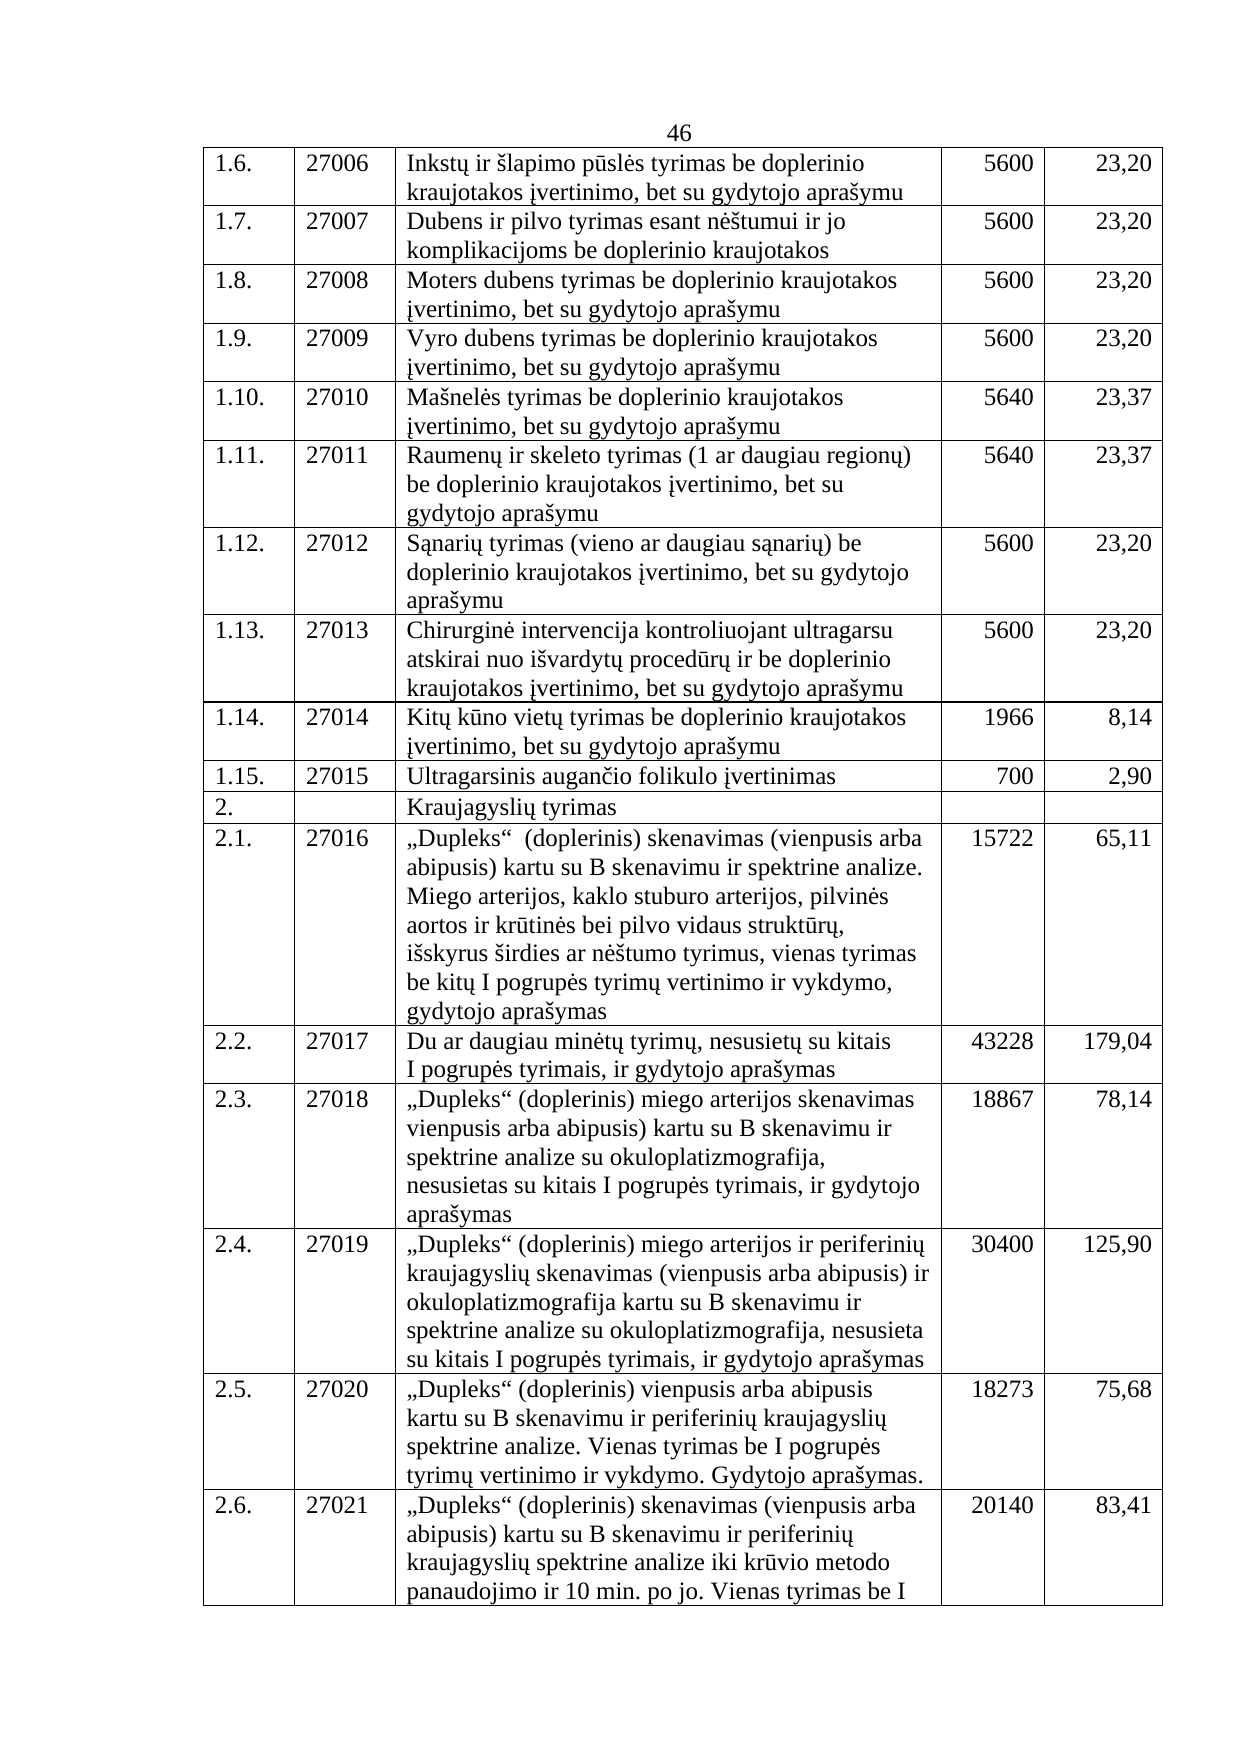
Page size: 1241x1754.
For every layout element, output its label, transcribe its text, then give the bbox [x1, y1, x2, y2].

table_cell 5600 [942, 148, 1044, 205]
table_cell 27008 [295, 265, 395, 322]
table_cell 1.13. [204, 615, 294, 701]
table_cell 2. [204, 792, 294, 822]
table_cell [1163, 701, 1240, 760]
table_cell [1163, 823, 1240, 1025]
table_cell Raumenų ir skeleto tyrimas (1 ar daugiau regionų) be doplerinio kraujotakos įvertinimo, bet su gydytojo aprašymu [396, 441, 941, 527]
table_cell 23,37 [1045, 382, 1162, 439]
table_cell Ultragarsinis augančio folikulo įvertinimas [396, 761, 941, 791]
table_cell [1163, 440, 1240, 527]
table_cell 1.8. [204, 265, 294, 322]
table_cell 20140 [942, 1490, 1044, 1605]
table_cell 27011 [295, 441, 395, 527]
table_cell 2.1. [204, 824, 294, 1025]
table_cell [1163, 323, 1240, 381]
table_cell 1.12. [204, 528, 294, 614]
table_cell 23,20 [1045, 615, 1162, 701]
table_cell 27010 [295, 382, 395, 439]
table_cell [1163, 205, 1240, 264]
table_cell 2.6. [204, 1490, 294, 1605]
table_cell 2.3. [204, 1084, 294, 1228]
table_cell 1.7. [204, 206, 294, 264]
table_cell Mašnelės tyrimas be doplerinio kraujotakos įvertinimo, bet su gydytojo aprašymu [396, 382, 941, 439]
table_cell [1163, 381, 1240, 439]
table_cell 1.11. [204, 441, 294, 527]
table_cell 125,90 [1045, 1229, 1162, 1373]
table_cell 1.9. [204, 324, 294, 381]
table_cell 27016 [295, 824, 395, 1025]
table_cell 27018 [295, 1084, 395, 1228]
table_cell 27015 [295, 761, 395, 791]
table_cell 1.10. [204, 382, 294, 439]
table_cell [295, 792, 395, 822]
table_cell [1045, 792, 1162, 822]
table_cell 65,11 [1045, 824, 1162, 1025]
table_cell 15722 [942, 824, 1044, 1025]
table_cell [1163, 264, 1240, 322]
table_cell 23,20 [1045, 148, 1162, 205]
table_cell 1966 [942, 703, 1044, 760]
table_cell 43228 [942, 1026, 1044, 1083]
table_cell [1163, 1025, 1240, 1083]
table_cell 23,20 [1045, 528, 1162, 614]
table_cell „Dupleks“ (doplerinis) skenavimas (vienpusis arba abipusis) kartu su B skenavimu ir spektrine analize. Miego arterijos, kaklo stuburo arterijos, pilvinės aortos ir krūtinės bei pilvo vidaus struktūrų, išskyrus širdies ar nėštumo tyrimus, vienas tyrimas be kitų I pogrupės tyrimų vertinimo ir vykdymo, gydytojo aprašymas [396, 824, 941, 1025]
table_cell [1163, 791, 1240, 822]
table_cell [942, 792, 1044, 822]
table_cell 5600 [942, 615, 1044, 701]
table_cell Sąnarių tyrimas (vieno ar daugiau sąnarių) be doplerinio kraujotakos įvertinimo, bet su gydytojo aprašymu [396, 528, 941, 614]
table_cell Dubens ir pilvo tyrimas esant nėštumui ir jo komplikacijoms be doplerinio kraujotakos [396, 206, 941, 264]
table_cell 1.15. [204, 761, 294, 791]
table_cell 27012 [295, 528, 395, 614]
table_cell Inkstų ir šlapimo pūslės tyrimas be doplerinio kraujotakos įvertinimo, bet su gydytojo aprašymu [396, 148, 941, 205]
table_cell 27007 [295, 206, 395, 264]
table_cell 5600 [942, 324, 1044, 381]
table_cell [1163, 1228, 1240, 1373]
table_cell [1163, 1373, 1240, 1489]
table_cell [1163, 1489, 1240, 1605]
table_cell 5640 [942, 441, 1044, 527]
table_cell 5600 [942, 206, 1044, 264]
table_cell 27021 [295, 1490, 395, 1605]
table_cell 1.6. [204, 148, 294, 205]
table_cell „Dupleks“ (doplerinis) miego arterijos skenavimas vienpusis arba abipusis) kartu su B skenavimu ir spektrine analize su okuloplatizmografija, nesusietas su kitais I pogrupės tyrimais, ir gydytojo aprašymas [396, 1084, 941, 1228]
table_cell „Dupleks“ (doplerinis) vienpusis arba abipusis kartu su B skenavimu ir periferinių kraujagyslių spektrine analize. Vienas tyrimas be I pogrupės tyrimų vertinimo ir vykdymo. Gydytojo aprašymas. [396, 1374, 941, 1489]
table_cell 5600 [942, 528, 1044, 614]
table_cell 8,14 [1045, 703, 1162, 760]
table_cell 1.14. [204, 703, 294, 760]
table_cell 18867 [942, 1084, 1044, 1228]
table_cell 30400 [942, 1229, 1044, 1373]
table_cell 5600 [942, 265, 1044, 322]
table_cell Vyro dubens tyrimas be doplerinio kraujotakos įvertinimo, bet su gydytojo aprašymu [396, 324, 941, 381]
table_cell 23,37 [1045, 441, 1162, 527]
table_cell 27013 [295, 615, 395, 701]
table_cell 27009 [295, 324, 395, 381]
table_cell Chirurginė intervencija kontroliuojant ultragarsu atskirai nuo išvardytų procedūrų ir be doplerinio kraujotakos įvertinimo, bet su gydytojo aprašymu [396, 615, 941, 701]
table_cell [1163, 760, 1240, 791]
table_cell 23,20 [1045, 324, 1162, 381]
table_cell 2,90 [1045, 761, 1162, 791]
table_cell 83,41 [1045, 1490, 1162, 1605]
table_cell [1163, 147, 1240, 205]
table_cell [1163, 614, 1240, 701]
table_cell 75,68 [1045, 1374, 1162, 1489]
table_cell 23,20 [1045, 265, 1162, 322]
table_cell „Dupleks“ (doplerinis) miego arterijos ir periferinių kraujagyslių skenavimas (vienpusis arba abipusis) ir okuloplatizmografija kartu su B skenavimu ir spektrine analize su okuloplatizmografija, nesusieta su kitais I pogrupės tyrimais, ir gydytojo aprašymas [396, 1229, 941, 1373]
table_cell 2.4. [204, 1229, 294, 1373]
table_cell 2.2. [204, 1026, 294, 1083]
table_cell 27006 [295, 148, 395, 205]
table_cell [1163, 1083, 1240, 1228]
table_cell 23,20 [1045, 206, 1162, 264]
table_cell 5640 [942, 382, 1044, 439]
table_cell 27019 [295, 1229, 395, 1373]
table_cell 700 [942, 761, 1044, 791]
table_cell 27017 [295, 1026, 395, 1083]
table_cell 27020 [295, 1374, 395, 1489]
table_cell Du ar daugiau minėtų tyrimų, nesusietų su kitais I pogrupės tyrimais, ir gydytojo aprašymas [396, 1026, 941, 1083]
table_cell 27014 [295, 703, 395, 760]
table_cell „Dupleks“ (doplerinis) skenavimas (vienpusis arba abipusis) kartu su B skenavimu ir periferinių kraujagyslių spektrine analize iki krūvio metodo panaudojimo ir 10 min. po jo. Vienas tyrimas be I [396, 1490, 941, 1605]
table_cell 2.5. [204, 1374, 294, 1489]
table_cell Kraujagyslių tyrimas [396, 792, 941, 822]
table_cell Moters dubens tyrimas be doplerinio kraujotakos įvertinimo, bet su gydytojo aprašymu [396, 265, 941, 322]
table_cell 18273 [942, 1374, 1044, 1489]
table_cell Kitų kūno vietų tyrimas be doplerinio kraujotakos įvertinimo, bet su gydytojo aprašymu [396, 703, 941, 760]
table_cell 78,14 [1045, 1084, 1162, 1228]
table_cell [1163, 527, 1240, 614]
table_cell 179,04 [1045, 1026, 1162, 1083]
